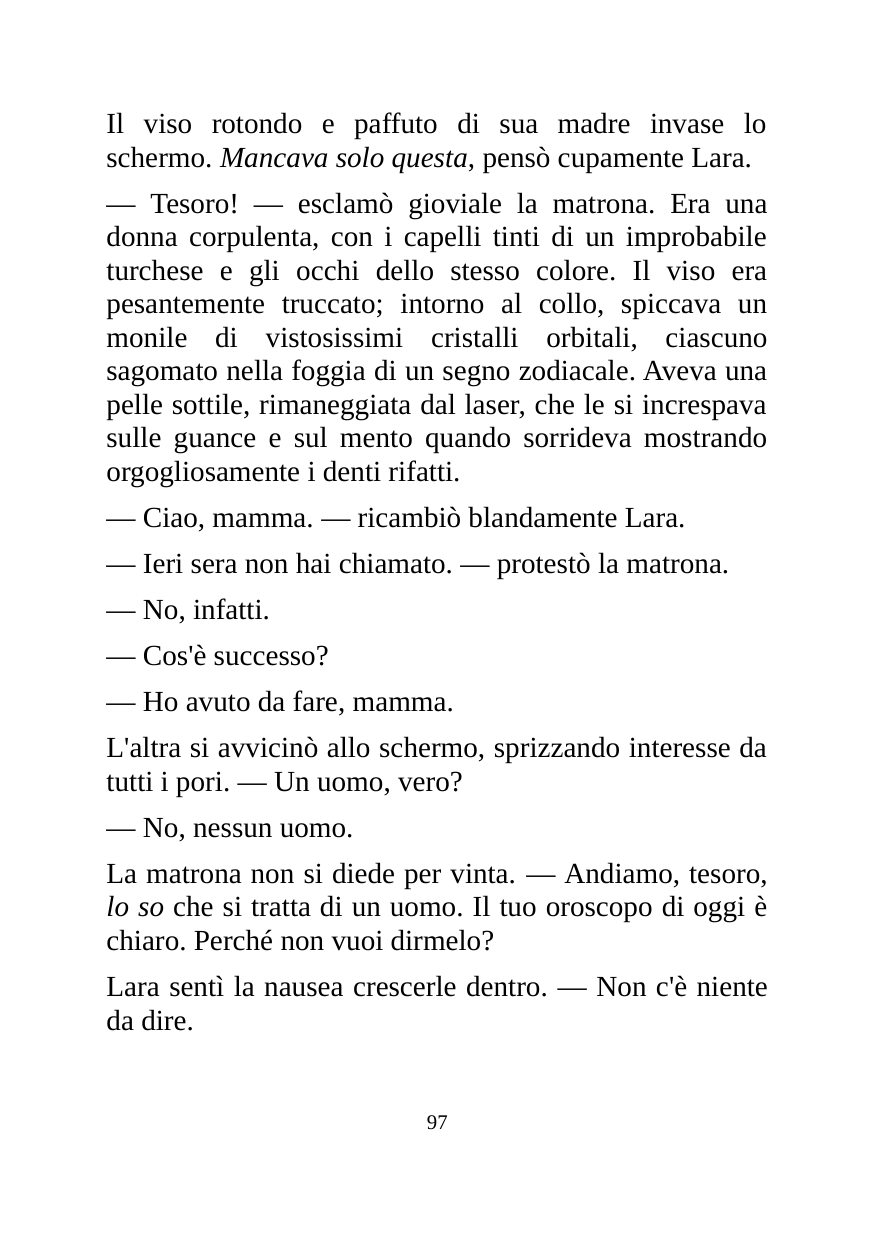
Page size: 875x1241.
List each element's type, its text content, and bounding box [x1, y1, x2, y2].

text — No, infatti. [106, 592, 768, 626]
text L'altra si avvicinò allo schermo, sprizzando interesse da tutti i pori. — Un uomo, vero? [106, 730, 768, 797]
text — Cos'è successo? [106, 638, 768, 672]
text — Ciao, mamma. — ricambiò blandamente Lara. [106, 500, 768, 534]
text — Ho avuto da fare, mamma. [106, 684, 768, 718]
text — Ieri sera non hai chiamato. — protestò la matrona. [106, 546, 768, 580]
text — Tesoro! — esclamò gioviale la matrona. Era una donna corpulenta, con i capelli tinti di un improbabile turchese e gli occhi dello stesso colore. Il viso era pesantemente truccato; intorno al collo, spiccava un monile di vistosissimi cristalli orbitali, ciascuno sagomato nella foggia di un segno zodiacale. Aveva una pelle sottile, rimaneggiata dal laser, che le si increspava sulle guance e sul mento quando sorrideva mostrando orgogliosamente i denti rifatti. [106, 186, 768, 488]
text La matrona non si diede per vinta. — Andiamo, tesoro, lo so che si tratta di un uomo. Il tuo oroscopo di oggi è chiaro. Perché non vuoi dirmelo? [106, 856, 768, 957]
text — No, nessun uomo. [106, 810, 768, 843]
text Lara sentì la nausea crescerle dentro. — Non c'è niente da dire. [106, 969, 768, 1036]
text Il viso rotondo e paffuto di sua madre invase lo schermo. Mancava solo questa, pensò cupamente Lara. [106, 106, 768, 173]
